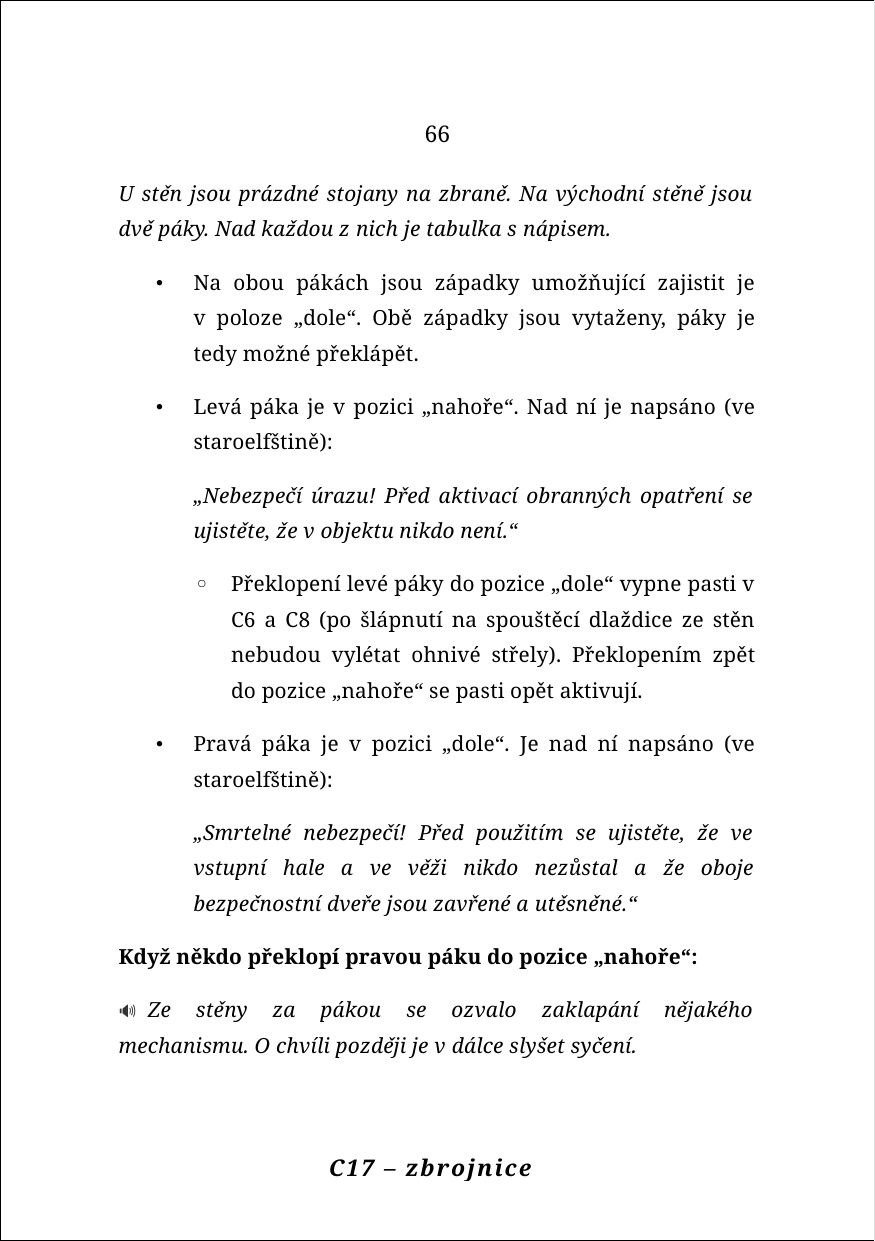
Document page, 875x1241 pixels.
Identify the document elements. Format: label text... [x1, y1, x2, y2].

text Když někdo překlopí pravou páku do pozice „nahoře“: [118, 942, 756, 971]
list Na obou pákách jsou západky umožňující zajistit je v⁠ poloze „dole“. Obě západky jsou vytaženy, páky je tedy možné překlápět. [156, 268, 756, 367]
list Pravá páka je v⁠ pozici „dole“. Je nad ní napsáno (ve staroelfštině): [156, 729, 756, 793]
text U⁠ stěn jsou prázdné stojany na zbraně. Na východní stěně jsou dvě páky. Nad každou z⁠ nich je tabulka s⁠ nápisem. [118, 179, 756, 243]
list Překlopení levé páky do pozice „dole“ vypne pasti v⁠ C6 a⁠ C8 (po šlápnutí na spouštěcí dlaždice ze stěn nebudou vylétat ohnivé střely). Překlopením zpět do pozice „nahoře“ se pasti opět aktivují. [193, 569, 756, 704]
list Levá páka je v⁠ pozici „nahoře“. Nad ní je napsáno (ve staroelfštině): [156, 392, 756, 456]
text 🔊 Ze stěny za pákou se ozvalo zaklapání nějakého mechanismu. O⁠ chvíli později je v⁠ dálce slyšet syčení. [118, 996, 756, 1059]
list „Smrtelné nebezpečí! Před použitím se ujistěte, že ve vstupní hale a⁠ ve věži nikdo nezůstal a⁠ že oboje bezpečnostní dveře jsou zavřené a⁠ utěsněné.“ [156, 818, 756, 917]
list „Nebezpečí úrazu! Před aktivací obranných opatření se ujistěte, že v⁠ objektu nikdo není.“ [156, 481, 756, 545]
